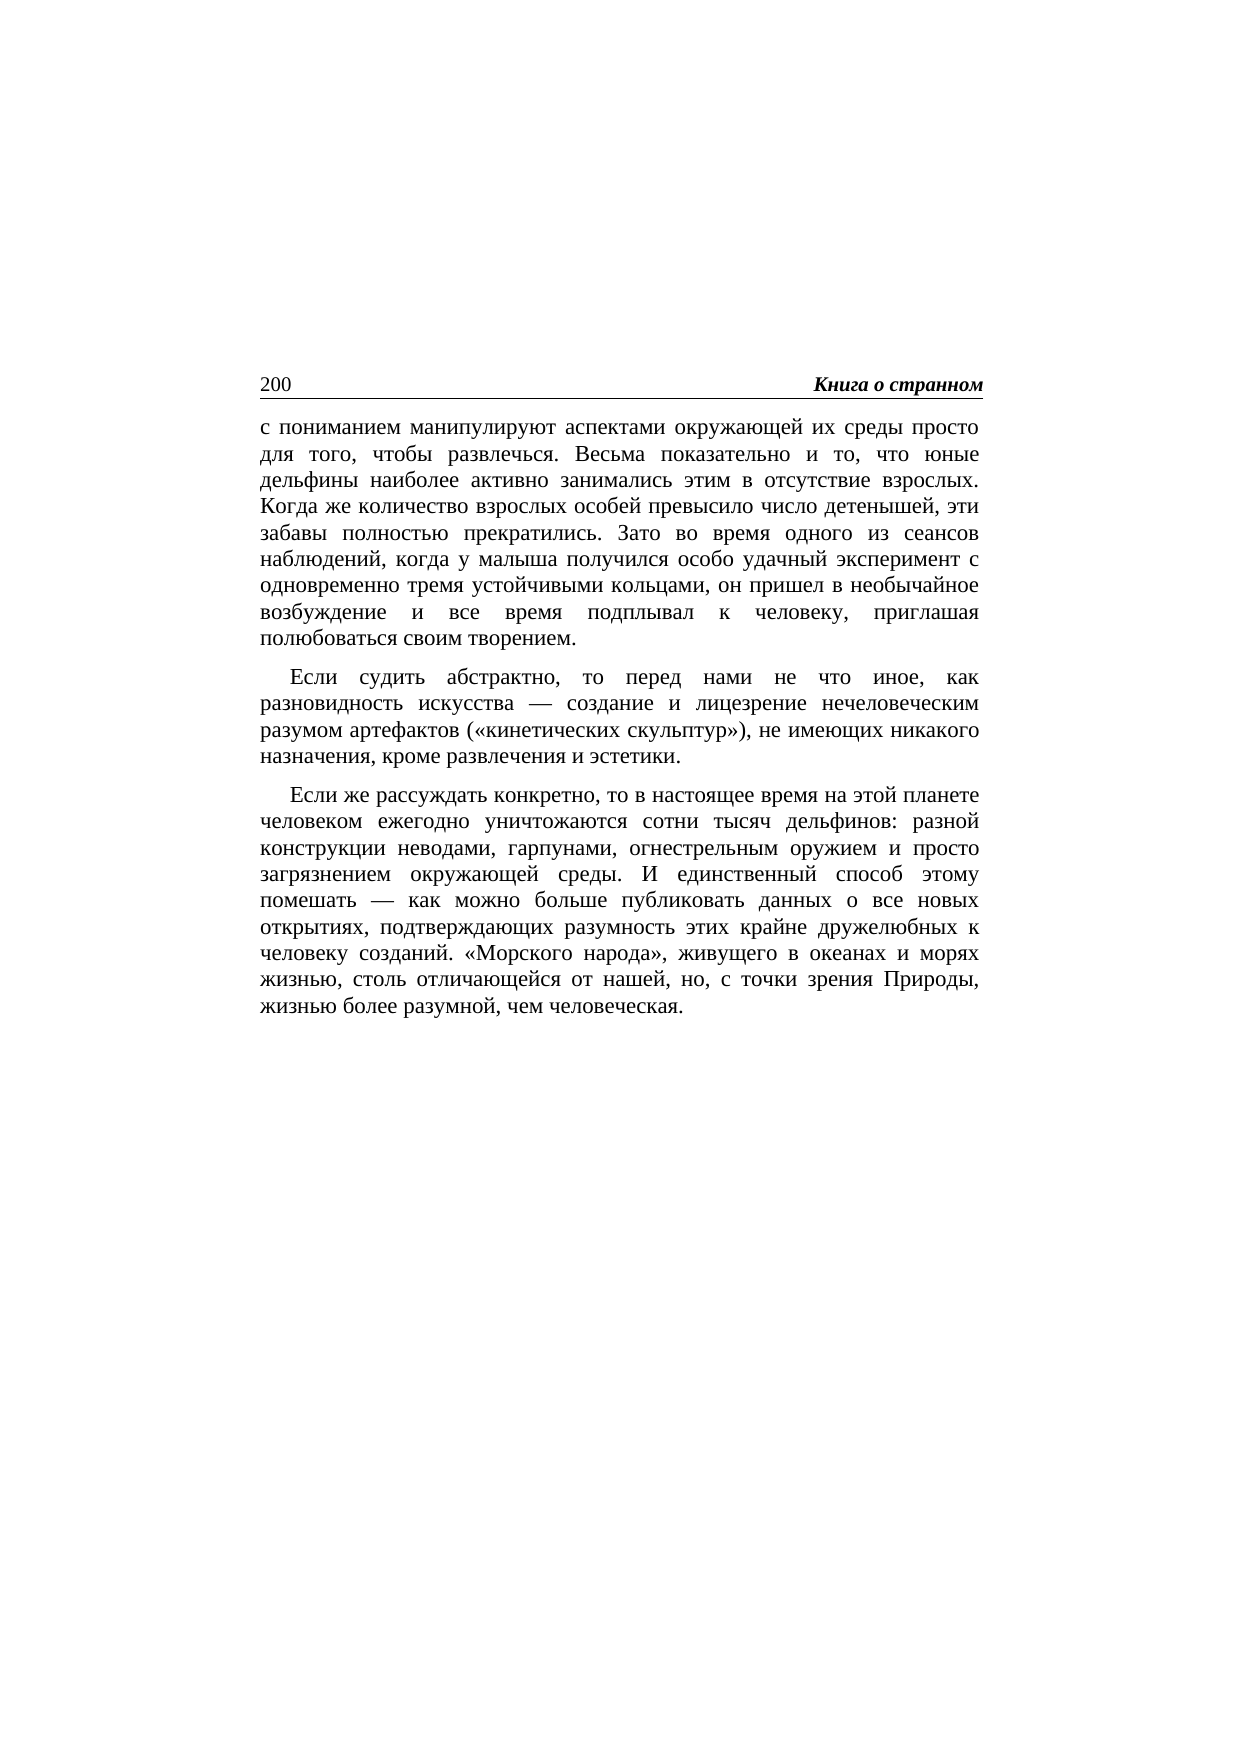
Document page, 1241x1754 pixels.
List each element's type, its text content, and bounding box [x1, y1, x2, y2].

text Если судить абстрактно, то перед нами не что иное, как разновидность искусства — создание и лицезрение нечеловеческим разумом артефактов («кинетических скульптур»), не имеющих никакого назначения, кроме развлечения и эстетики. [260, 663, 980, 768]
text Если же рассуждать конкретно, то в настоящее время на этой планете человеком ежегодно уничтожаются сотни тысяч дельфинов: разной конструкции неводами, гарпунами, огнестрельным оружием и просто загрязнением окружающей среды. И единственный способ этому помешать — как можно больше публиковать данных о все новых открытиях, подтверждающих разумность этих крайне дружелюбных к человеку созданий. «Морского народа», живущего в океанах и морях жизнью, столь отличающейся от нашей, но, с точки зрения Природы, жизнью более разумной, чем человеческая. [260, 781, 980, 1018]
text с пониманием манипулируют аспектами окружающей их среды просто для того, чтобы развлечься. Весьма показательно и то, что юные дельфины наиболее активно занимались этим в отсутствие взрослых. Когда же количество взрослых особей превысило число детенышей, эти забавы полностью прекратились. Зато во время одного из сеансов наблюдений, когда у малыша получился особо удачный эксперимент с одновременно тремя устойчивыми кольцами, он пришел в необычайное возбуждение и все время подплывал к человеку, приглашая полюбоваться своим творением. [260, 413, 980, 651]
